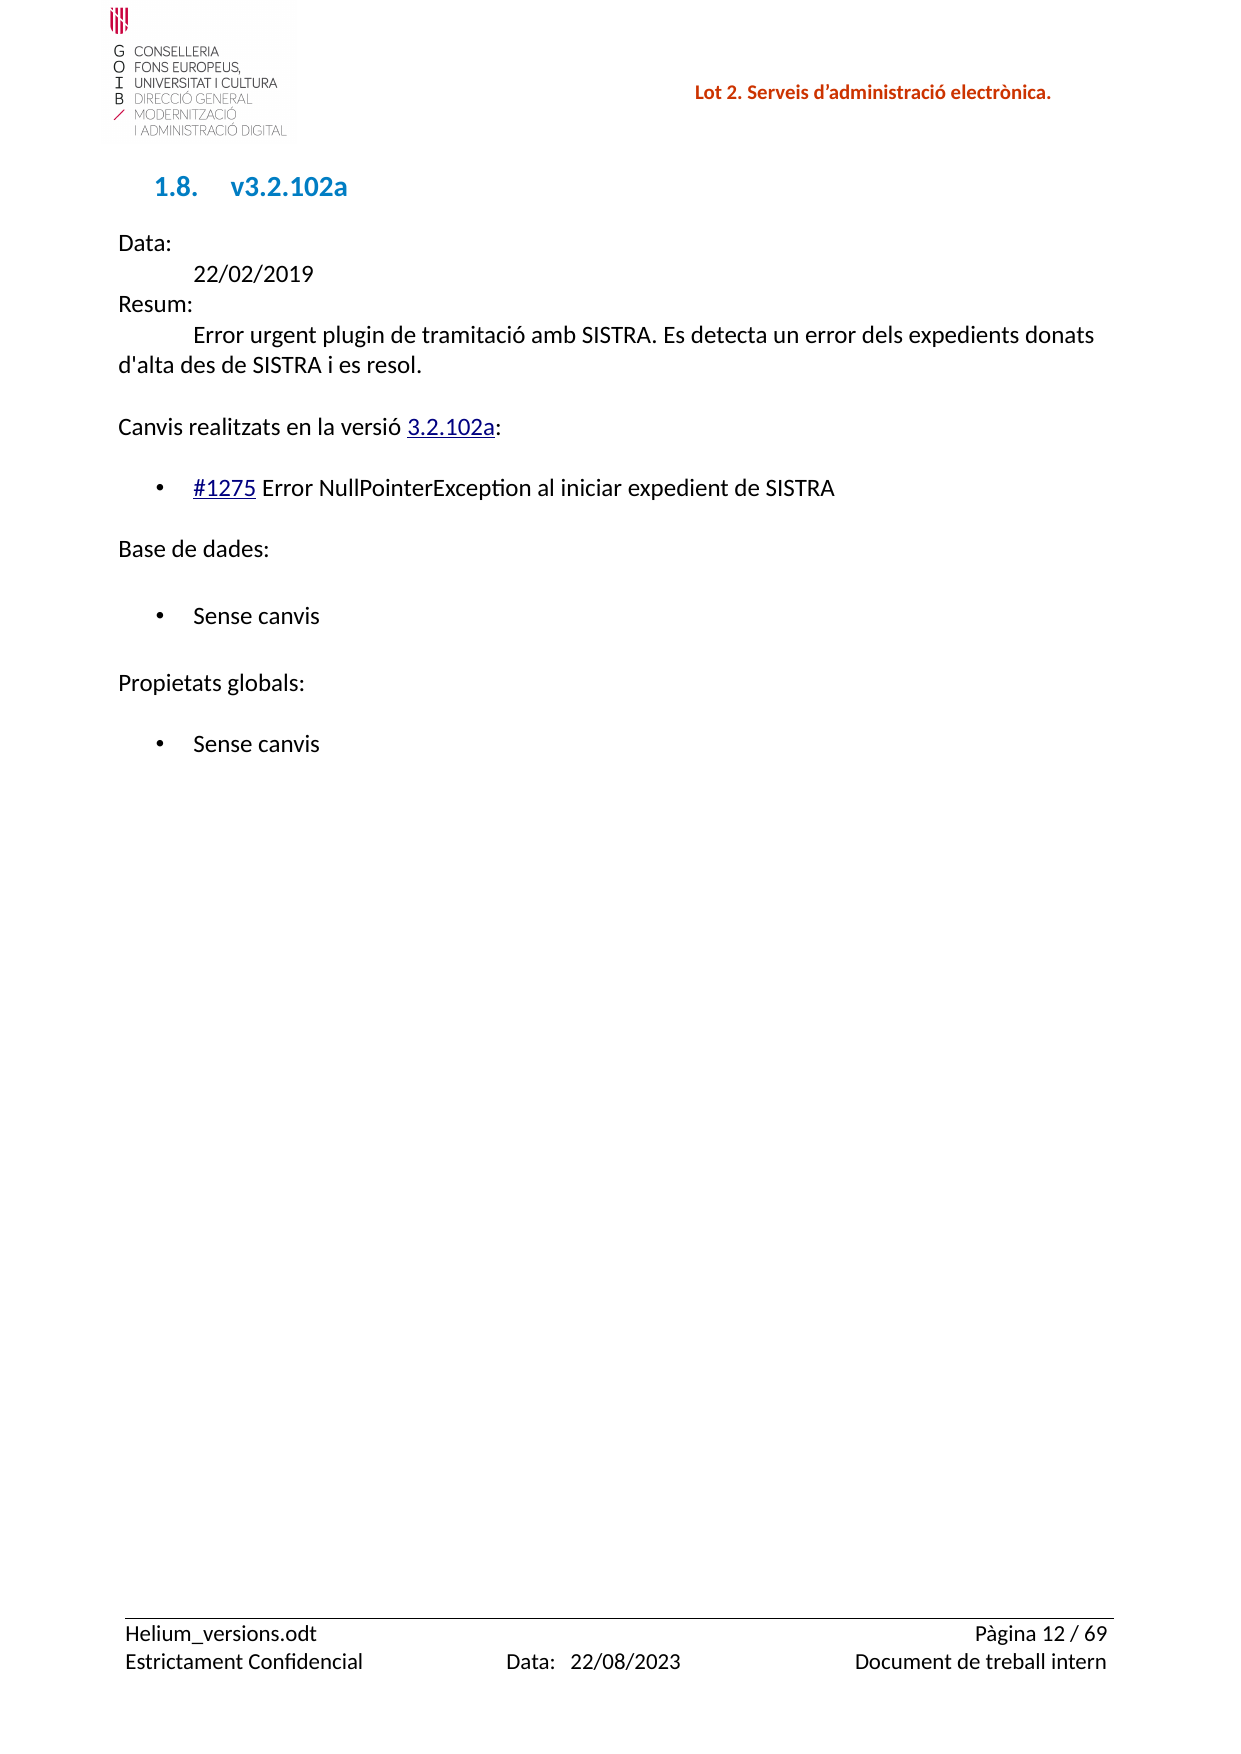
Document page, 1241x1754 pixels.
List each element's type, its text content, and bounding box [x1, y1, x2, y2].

subtitle v3.2.102a [153, 168, 1122, 204]
text Data: [118, 228, 1122, 258]
text Base de dades: [118, 533, 1122, 563]
list Sense canvis [156, 600, 1122, 630]
text Error urgent plugin de tramitació amb SISTRA. Es detecta un error dels expedients donats d'alta des de SISTRA i es resol. [118, 319, 1122, 380]
list #1275 Error NullPointerException al iniciar expedient de SISTRA [156, 472, 1122, 502]
text 22/02/2019 [118, 258, 1122, 289]
text Propietats globals: [118, 667, 1122, 697]
list Sense canvis [156, 728, 1122, 758]
text Resum: [118, 289, 1122, 319]
text Canvis realitzats en la versió 3.2.102a: [118, 411, 1122, 441]
picture [100, 0, 297, 144]
